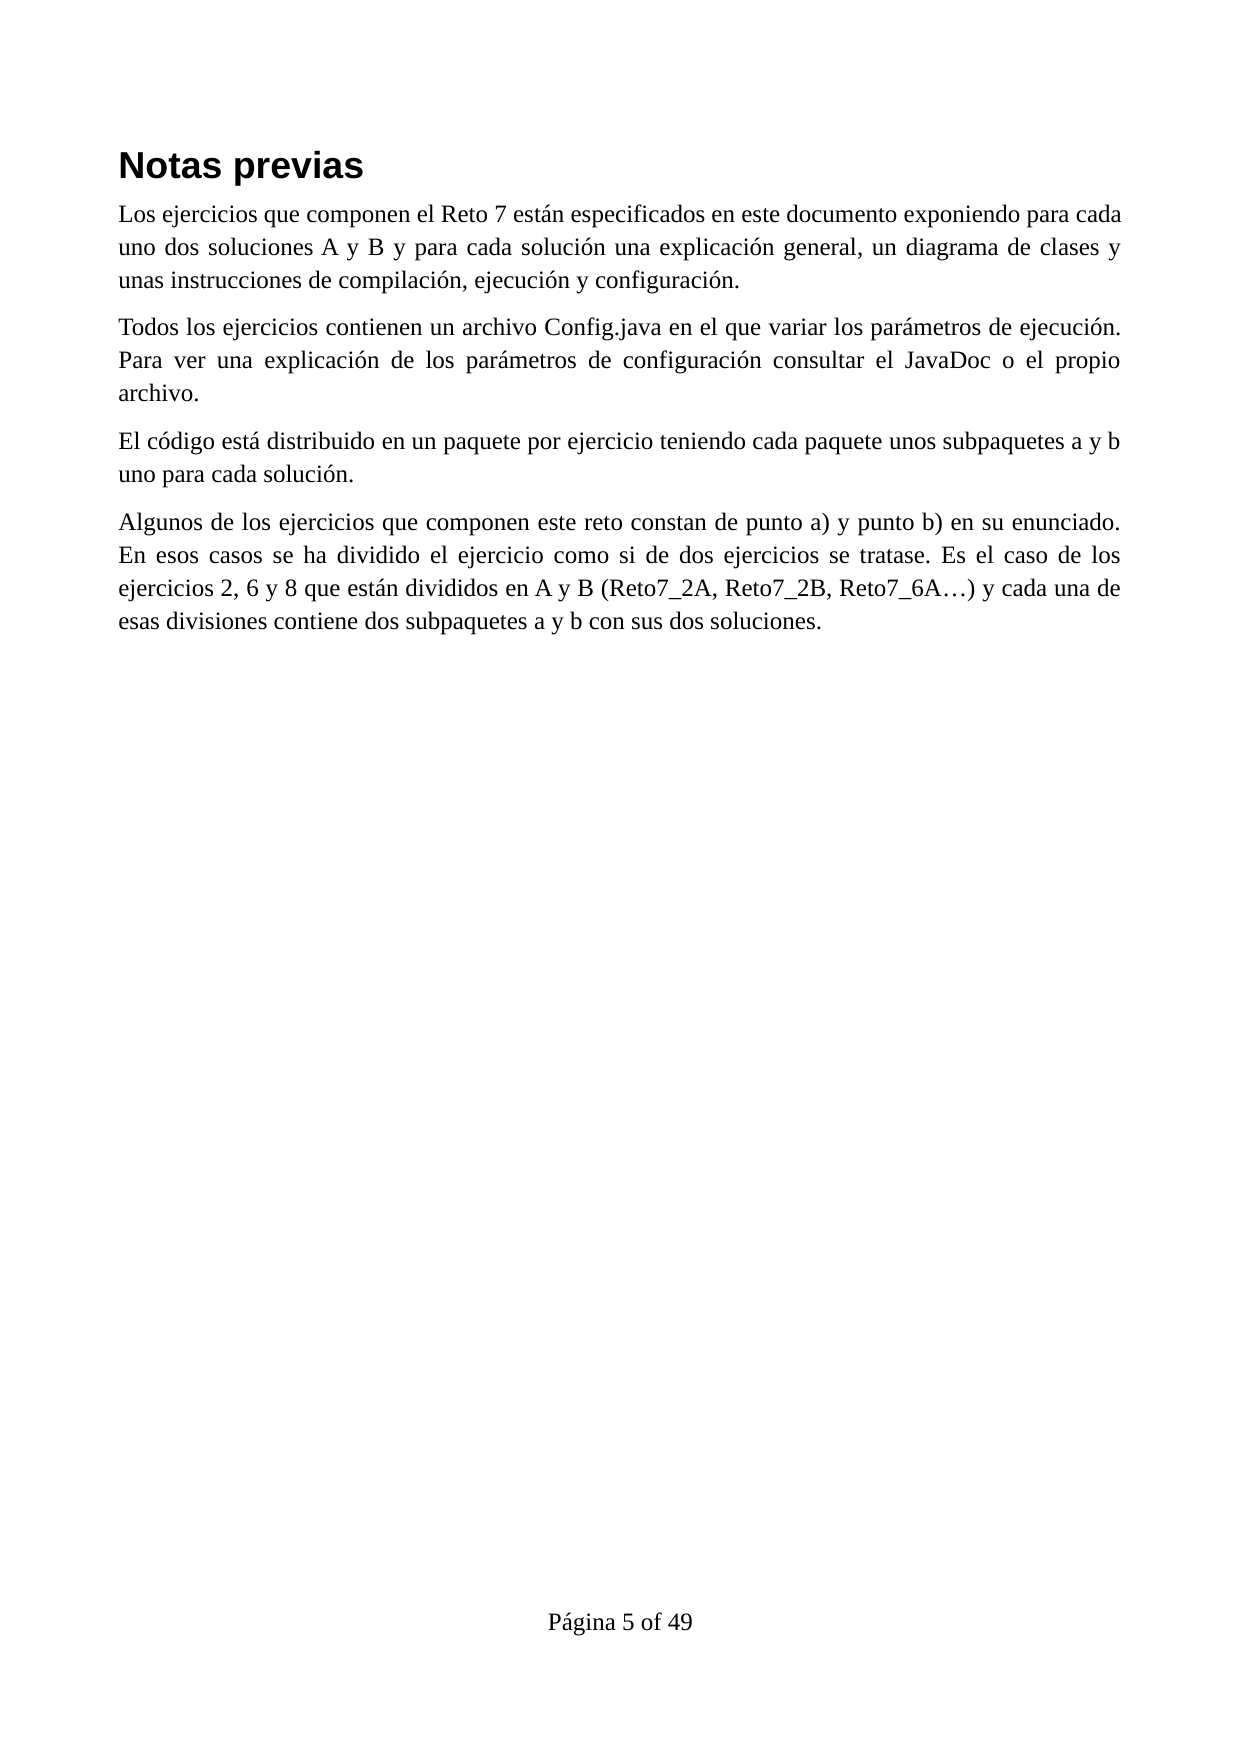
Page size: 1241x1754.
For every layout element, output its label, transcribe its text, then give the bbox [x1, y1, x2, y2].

text Algunos de los ejercicios que componen este reto constan de punto a) y punto b) en su enunciado. En esos casos se ha dividido el ejercicio como si de dos ejercicios se tratase. Es el caso de los ejercicios 2, 6 y 8 que están divididos en A y B (Reto7_2A, Reto7_2B, Reto7_6A…) y cada una de esas divisiones contiene dos subpaquetes a y b con sus dos soluciones. [118, 507, 1122, 634]
subtitle Notas previas [118, 143, 1122, 186]
text Los ejercicios que componen el Reto 7 están especificados en este documento exponiendo para cada uno dos soluciones A y B y para cada solución una explicación general, un diagrama de clases y unas instrucciones de compilación, ejecución y configuración. [118, 199, 1122, 293]
text El código está distribuido en un paquete por ejercicio teniendo cada paquete unos subpaquetes a y b uno para cada solución. [118, 426, 1122, 488]
text Todos los ejercicios contienen un archivo Config.java en el que variar los parámetros de ejecución. Para ver una explicación de los parámetros de configuración consultar el JavaDoc o el propio archivo. [118, 312, 1122, 407]
